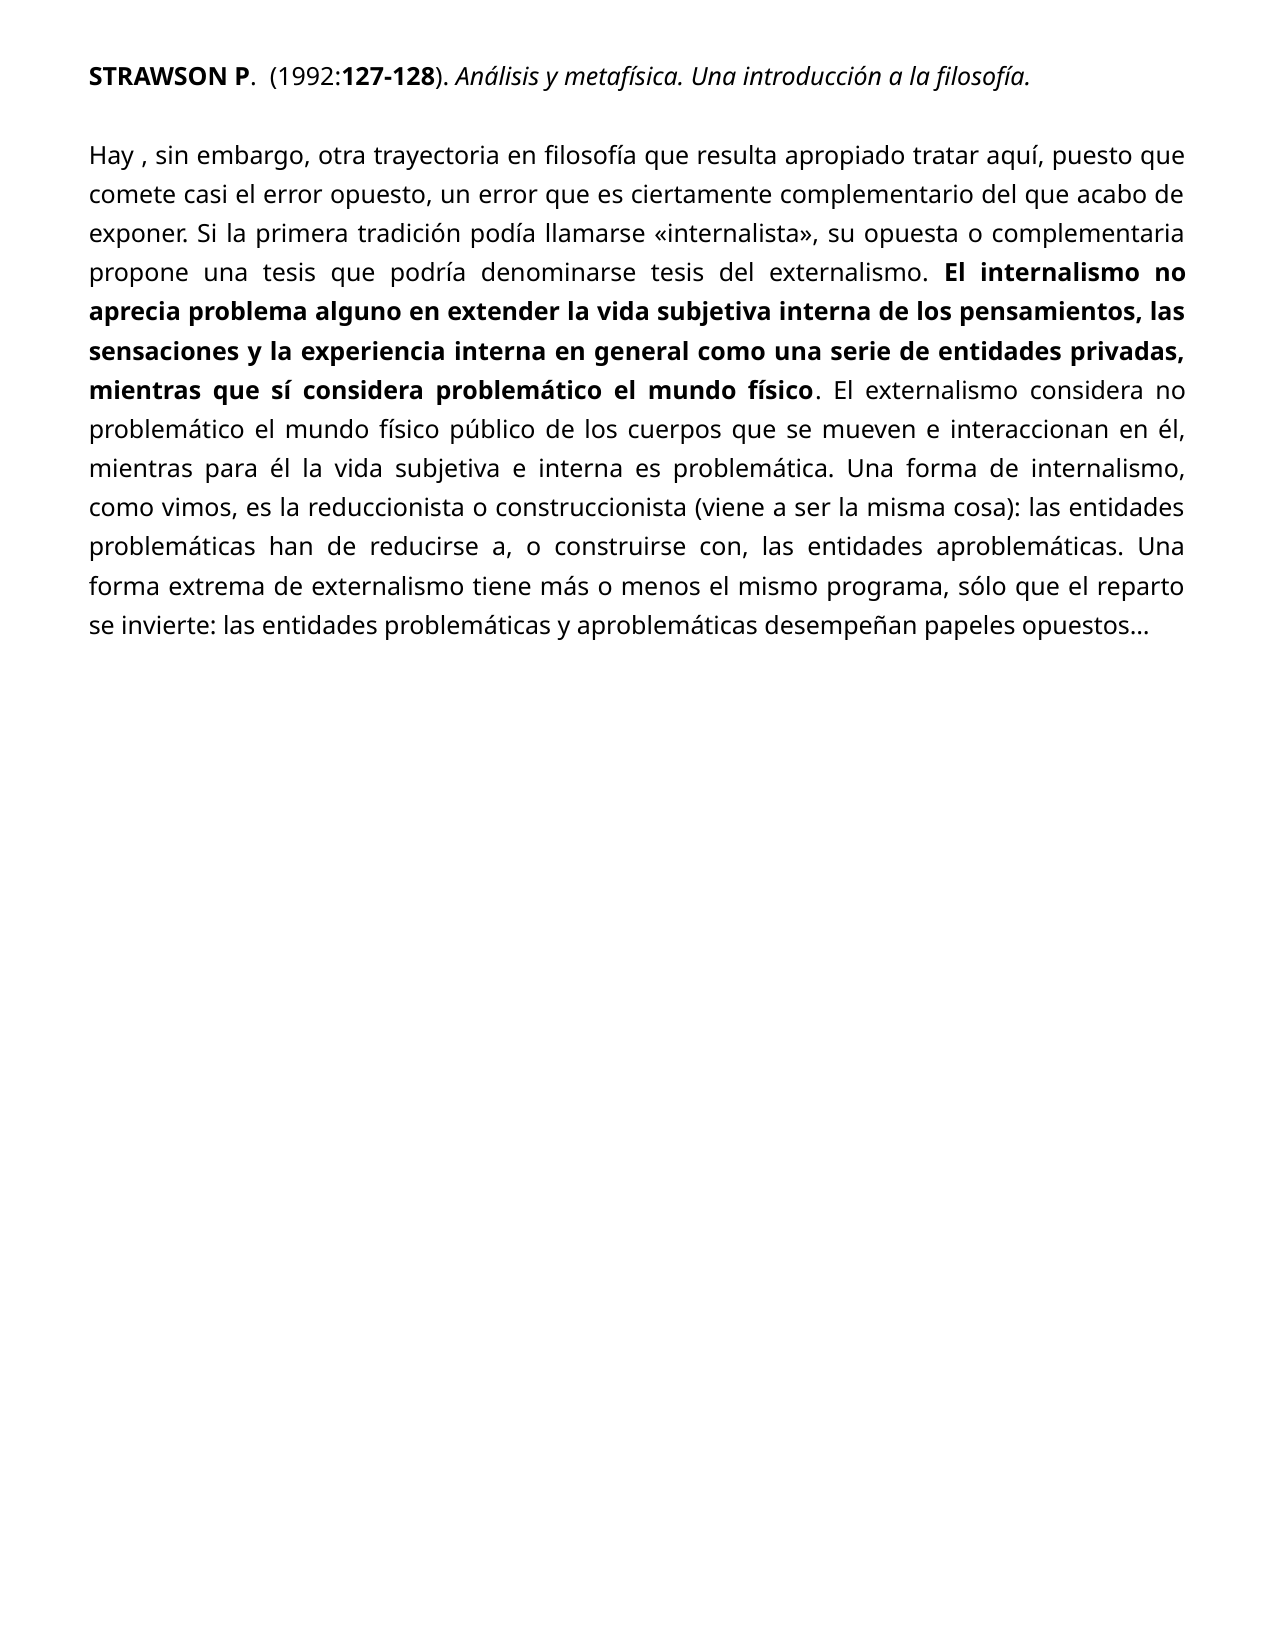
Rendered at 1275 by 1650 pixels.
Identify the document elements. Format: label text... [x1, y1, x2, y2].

text STRAWSON P. (1992:127-128). Análisis y metafísica. Una introducción a la filosofía. [88, 59, 1186, 93]
text Hay , sin embargo, otra trayectoria en filosofía que resulta apropiado tratar aquí, puesto que comete casi el error opuesto, un error que es ciertamente complementario del que acabo de exponer. Si la primera tradición podía llamarse «internalista», su opuesta o complementaria propone una tesis que podría denominarse tesis del externalismo. El internalismo no aprecia problema alguno en extender la vida subjetiva interna de los pensamientos, las sensaciones y la experiencia interna en general como una serie de entidades privadas, mientras que sí considera problemático el mundo físico. El externalismo considera no problemático el mundo físico público de los cuerpos que se mueven e interaccionan en él, mientras para él la vida subjetiva e interna es problemática. Una forma de internalismo, como vimos, es la reduccionista o construccionista (viene a ser la misma cosa): las entidades problemáticas han de reducirse a, o construirse con, las entidades aproblemáticas. Una forma extrema de externalismo tiene más o menos el mismo programa, sólo que el reparto se invierte: las entidades problemáticas y aproblemáticas desempeñan papeles opuestos… [88, 137, 1186, 641]
